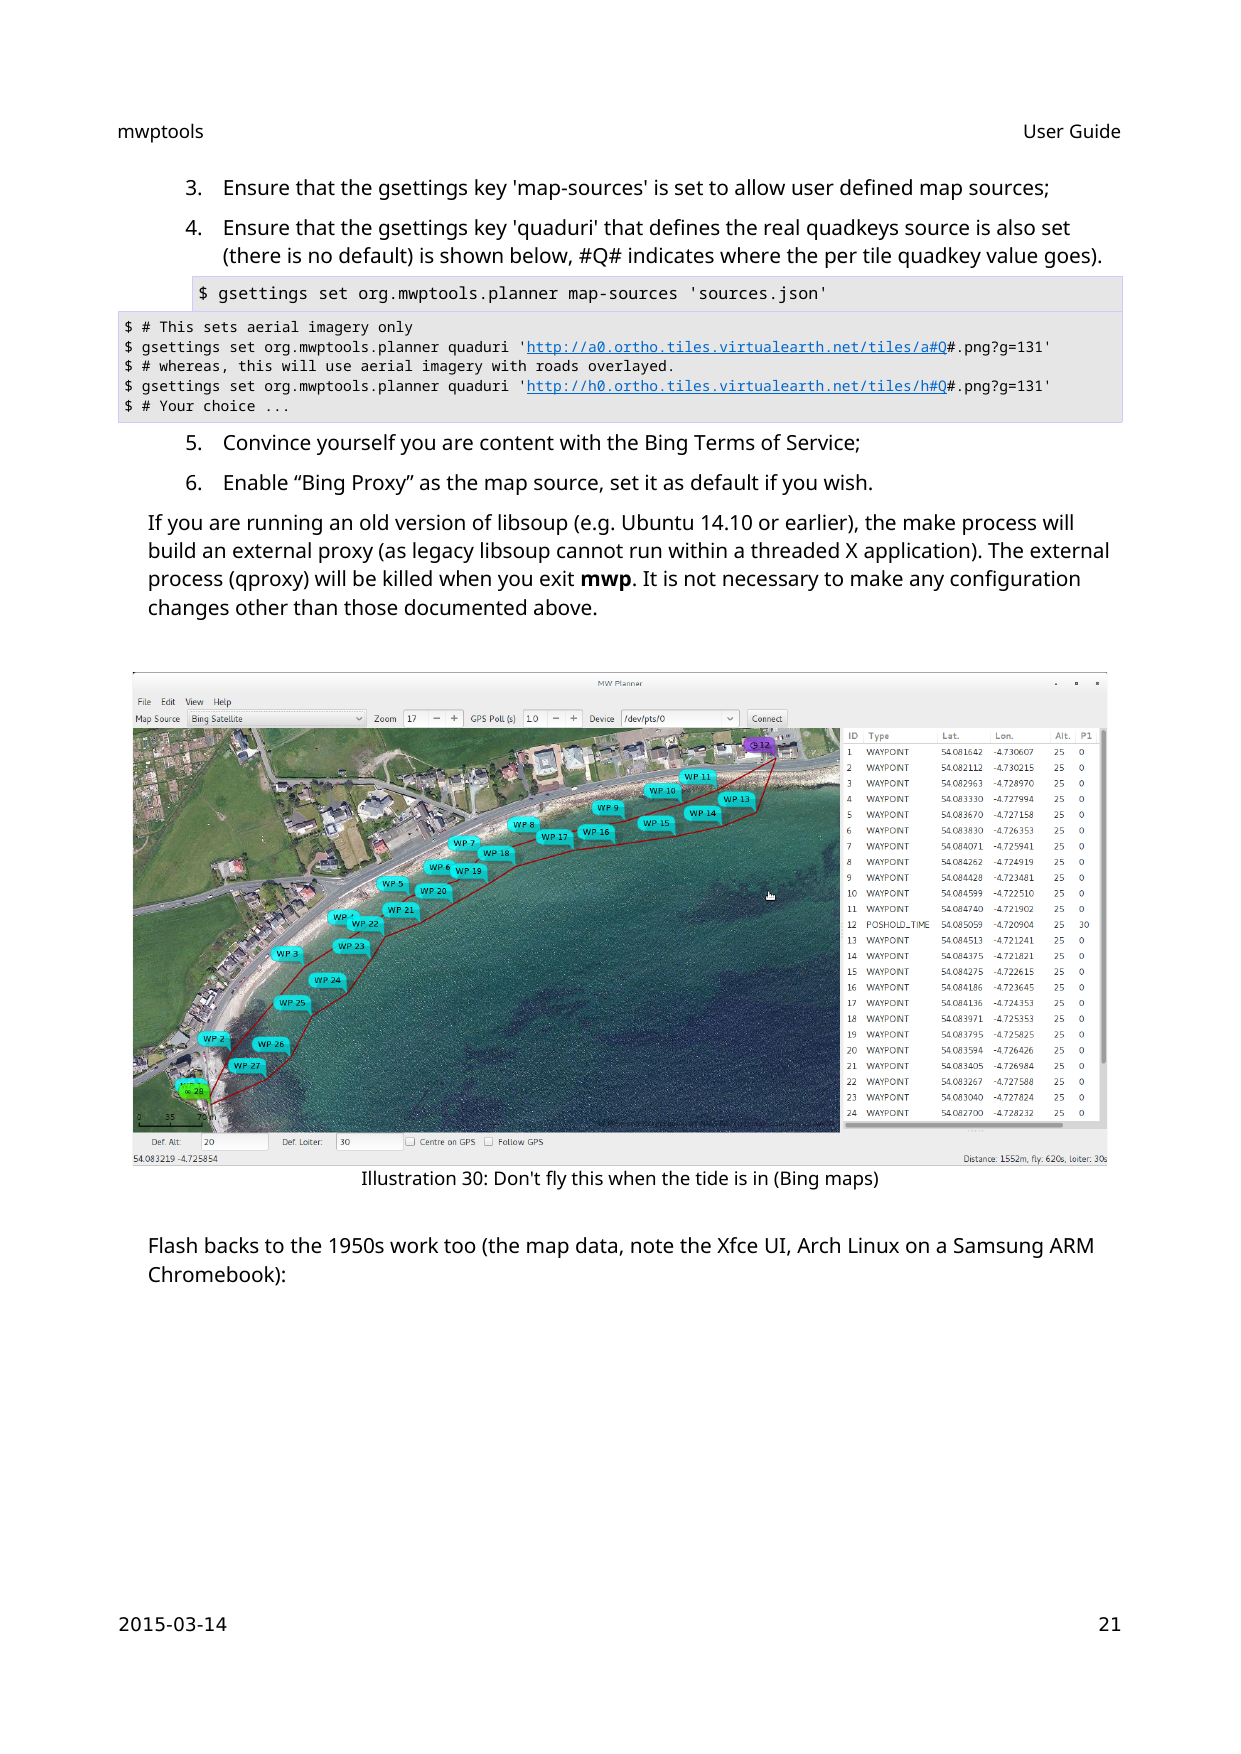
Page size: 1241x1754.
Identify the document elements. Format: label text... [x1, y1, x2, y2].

list Convince yourself you are content with the Bing Terms of Service; [185, 428, 1122, 456]
list $ # This sets aerial imagery only [119, 312, 1122, 331]
list $ gsettings set org.mwptools.planner quaduri 'http://a0.ortho.tiles.virtualearth.net/tiles/a#Q#.png?g=131' [119, 331, 1122, 350]
text Flash backs to the 1950s work too (the map data, note the Xfce UI, Arch Linux on a Samsung ARM Chromebook): [148, 1231, 1122, 1288]
list Ensure that the gsettings key 'map-sources' is set to allow user defined map sources; [185, 173, 1122, 201]
list Enable “Bing Proxy” as the map source, set it as default if you wish. [185, 468, 1122, 496]
text $ # Your choice ... [119, 390, 1122, 422]
text Illustration 30: Don't fly this when the tide is in (Bing maps) [133, 1166, 1107, 1191]
text $ gsettings set org.mwptools.planner map-sources 'sources.json' [193, 277, 1122, 311]
picture [132, 672, 1108, 1166]
text If you are running an old version of libsoup (e.g. Ubuntu 14.10 or earlier), the make process will build an external proxy (as legacy libsoup cannot run within a threaded X application). The external process (qproxy) will be killed when you exit mwp. It is not necessary to make any configuration changes other than those documented above. [148, 508, 1122, 621]
text $ # whereas, this will use aerial imagery with roads overlayed. [119, 350, 1122, 370]
list Ensure that the gsettings key 'quaduri' that defines the real quadkeys source is also set (there is no default) is shown below, #Q# indicates where the per tile quadkey value goes). [185, 213, 1122, 270]
list $ gsettings set org.mwptools.planner quaduri 'http://h0.ortho.tiles.virtualearth.net/tiles/h#Q#.png?g=131' [119, 370, 1122, 390]
